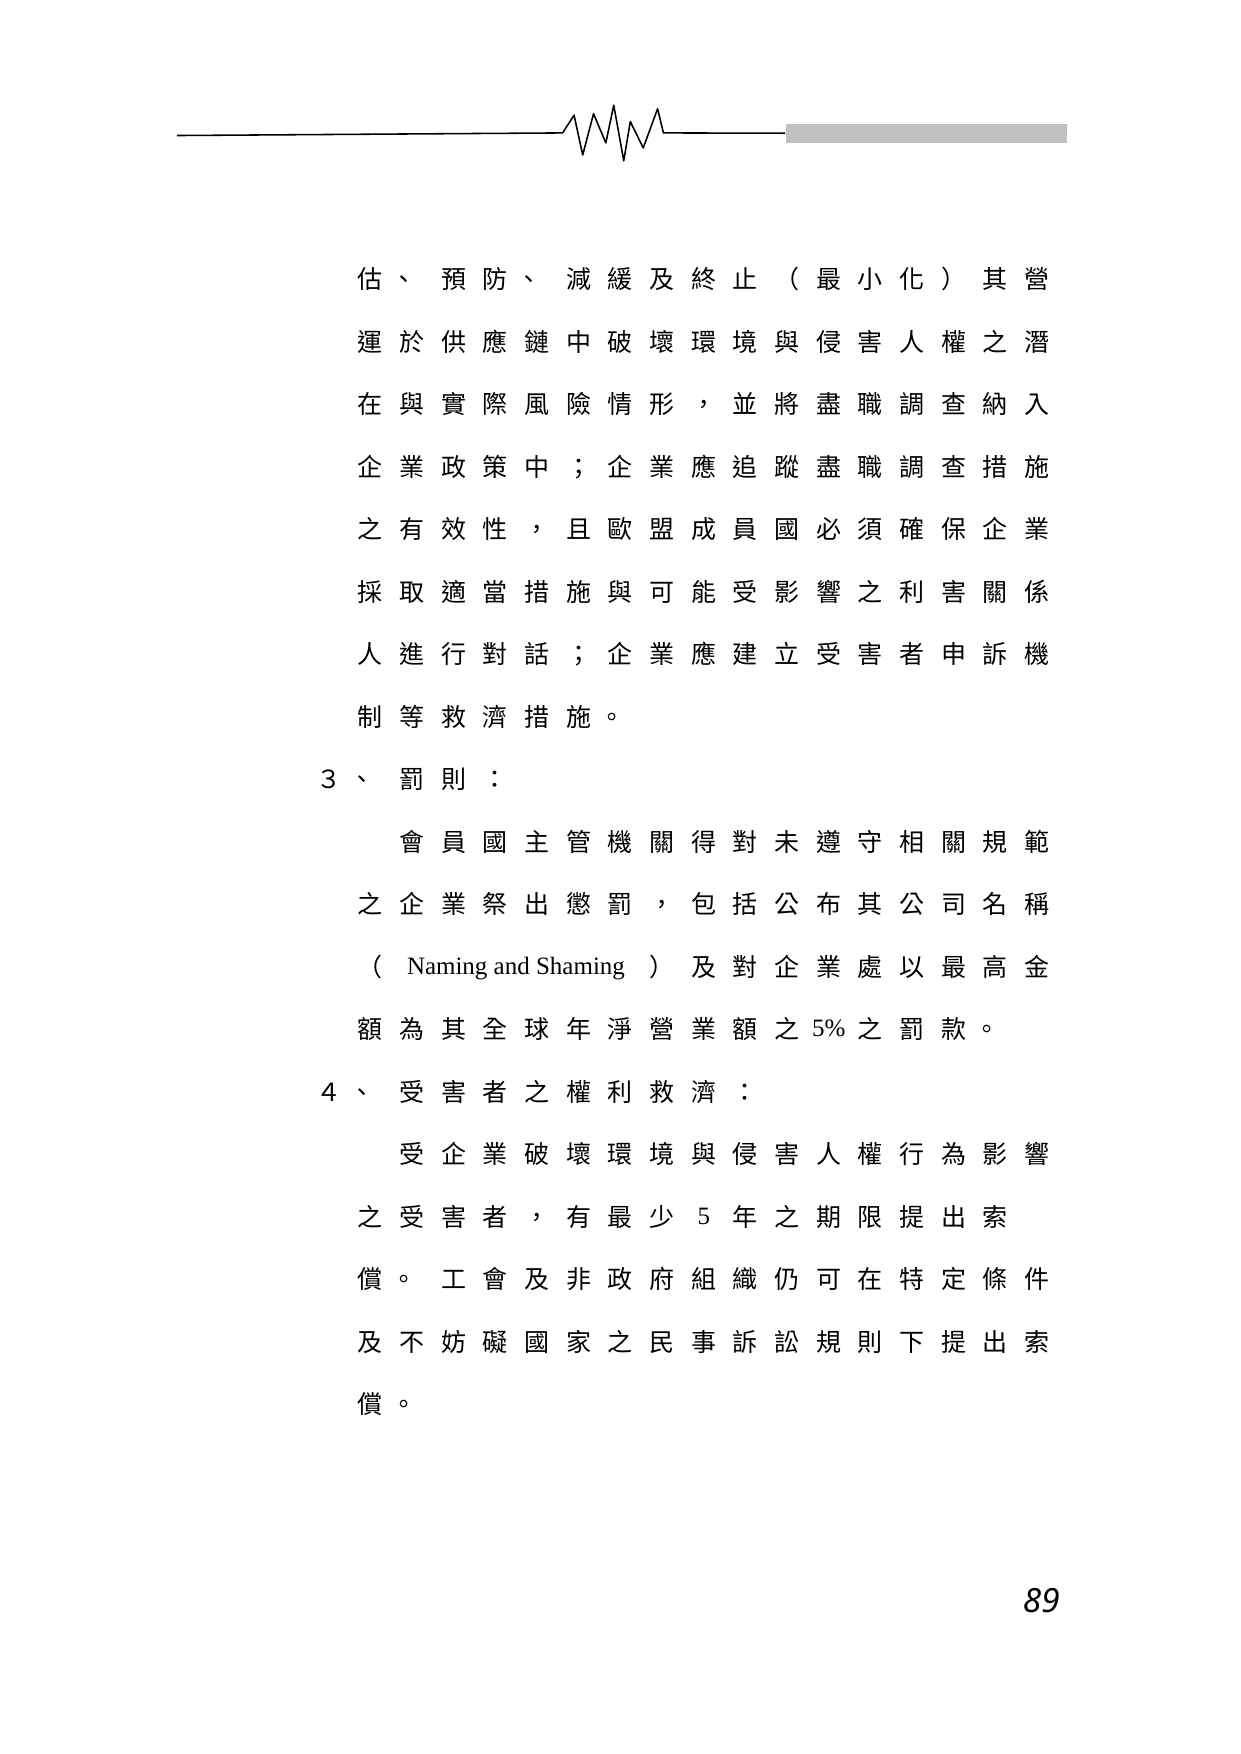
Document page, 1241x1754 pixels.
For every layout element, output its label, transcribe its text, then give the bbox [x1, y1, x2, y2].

text ３、罰則： [281, 736, 1058, 799]
text 會員國主管機關得對未遵守相關規範之企業祭出懲罰，包括公布其公司名稱（Naming and Shaming）及對企業處以最高金額為其全球年淨營業額之5%之罰款。 [330, 799, 1058, 1049]
text 估、預防、減緩及終止（最小化）其營運於供應鏈中破壞環境與侵害人權之潛在與實際風險情形，並將盡職調查納入企業政策中；企業應追蹤盡職調查措施之有效性，且歐盟成員國必須確保企業採取適當措施與可能受影響之利害關係人進行對話；企業應建立受害者申訴機制等救濟措施。 [330, 236, 1058, 736]
text ４、受害者之權利救濟： [281, 1049, 1058, 1111]
text 受企業破壞環境與侵害人權行為影響之受害者，有最少5年之期限提出索償。工會及非政府組織仍可在特定條件及不妨礙國家之民事訴訟規則下提出索償。 [330, 1111, 1058, 1424]
